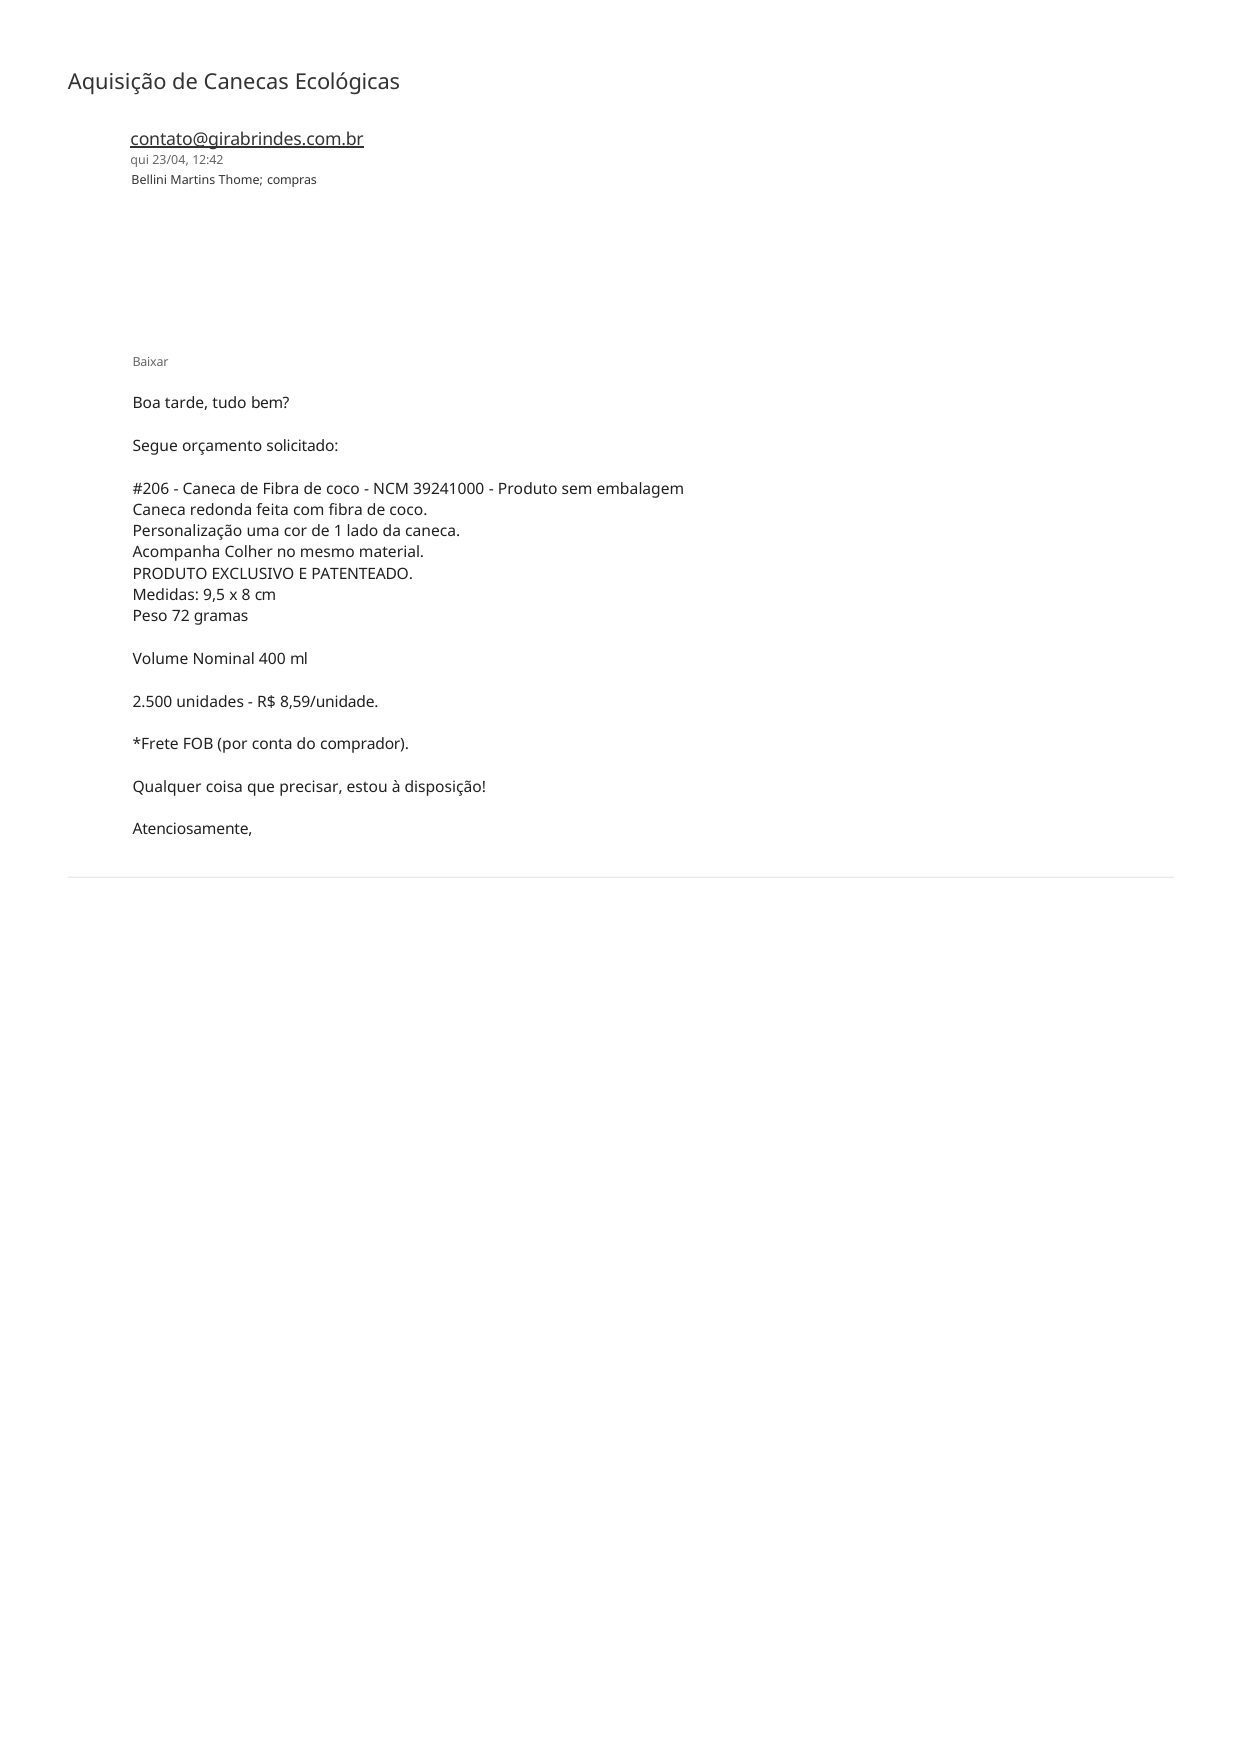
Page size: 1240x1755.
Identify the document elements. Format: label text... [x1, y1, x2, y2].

text PRODUTO EXCLUSIVO E PATENTEADO. [132, 563, 1181, 584]
text Volume Nominal 400 ml [132, 648, 1181, 669]
text Segue orçamento solicitado: [132, 435, 1181, 456]
text Baixar [132, 353, 1181, 370]
text Personalização uma cor de 1 lado da caneca. Acompanha Colher no mesmo material. [132, 520, 515, 562]
text Boa tarde, tudo bem? [132, 392, 1181, 413]
text Aquisição de Canecas Ecológicas [68, 66, 1181, 96]
text Medidas: 9,5 x 8 cm [132, 584, 1181, 605]
text Bellini Martins Thome; compras [131, 171, 1181, 188]
text contato@girabrindes.com.br [130, 126, 1181, 150]
text Qualquer coisa que precisar, estou à disposição! Atenciosamente, [132, 776, 515, 839]
text #206 - Caneca de Fibra de coco - NCM 39241000 - Produto sem embalagem Caneca redonda feita com fibra de coco. [132, 477, 704, 520]
text 2.500 unidades - R$ 8,59/unidade. [132, 690, 1181, 712]
text *Frete FOB (por conta do comprador). [132, 733, 1181, 754]
text Peso 72 gramas [132, 605, 1181, 626]
text qui 23/04, 12:42 [130, 151, 1181, 168]
